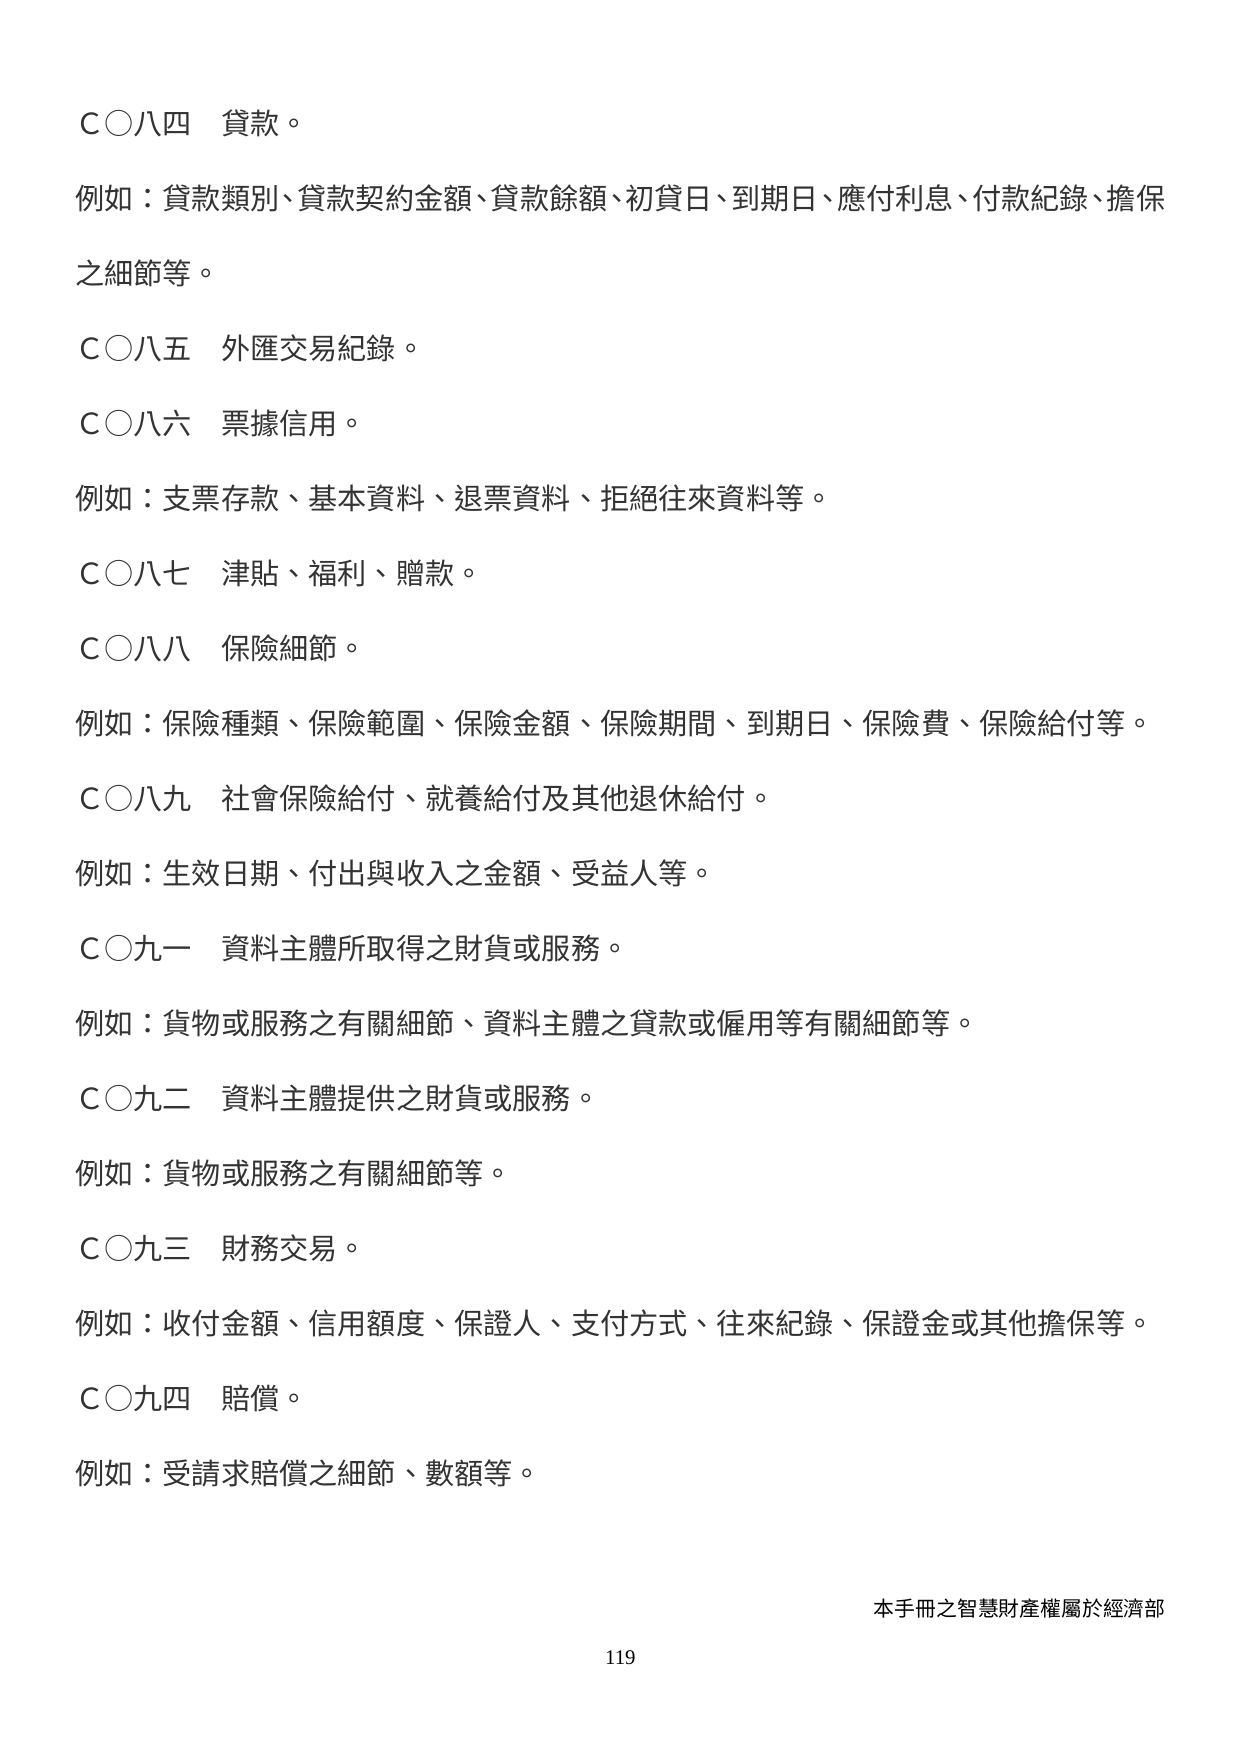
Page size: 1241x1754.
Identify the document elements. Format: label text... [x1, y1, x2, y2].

table_cell Ｃ○八四 貸款。 例如：貸款類別、貸款契約金額、貸款餘額、初貸日、到期日、應付利息、付款紀錄、擔保之細節等。 [72, 84, 1168, 309]
table_cell Ｃ○九四 賠償。 例如：受請求賠償之細節、數額等。 [72, 1359, 1168, 1509]
table_cell Ｃ○九二 資料主體提供之財貨或服務。 例如：貨物或服務之有關細節等。 [72, 1059, 1168, 1209]
table_cell Ｃ○九三 財務交易。 例如：收付金額、信用額度、保證人、支付方式、往來紀錄、保證金或其他擔保等。 [72, 1209, 1168, 1359]
table_cell Ｃ○八八 保險細節。 例如：保險種類、保險範圍、保險金額、保險期間、到期日、保險費、保險給付等。 [72, 609, 1168, 759]
table_cell Ｃ○八六 票據信用。 例如：支票存款、基本資料、退票資料、拒絕往來資料等。 [72, 384, 1168, 534]
table_cell Ｃ○九一 資料主體所取得之財貨或服務。 例如：貨物或服務之有關細節、資料主體之貸款或僱用等有關細節等。 [72, 909, 1168, 1059]
table_cell Ｃ○八七 津貼、福利、贈款。 [72, 534, 1168, 609]
table_cell Ｃ○八五 外匯交易紀錄。 [72, 309, 1168, 384]
table_cell Ｃ○八九 社會保險給付、就養給付及其他退休給付。 例如：生效日期、付出與收入之金額、受益人等。 [72, 759, 1168, 909]
